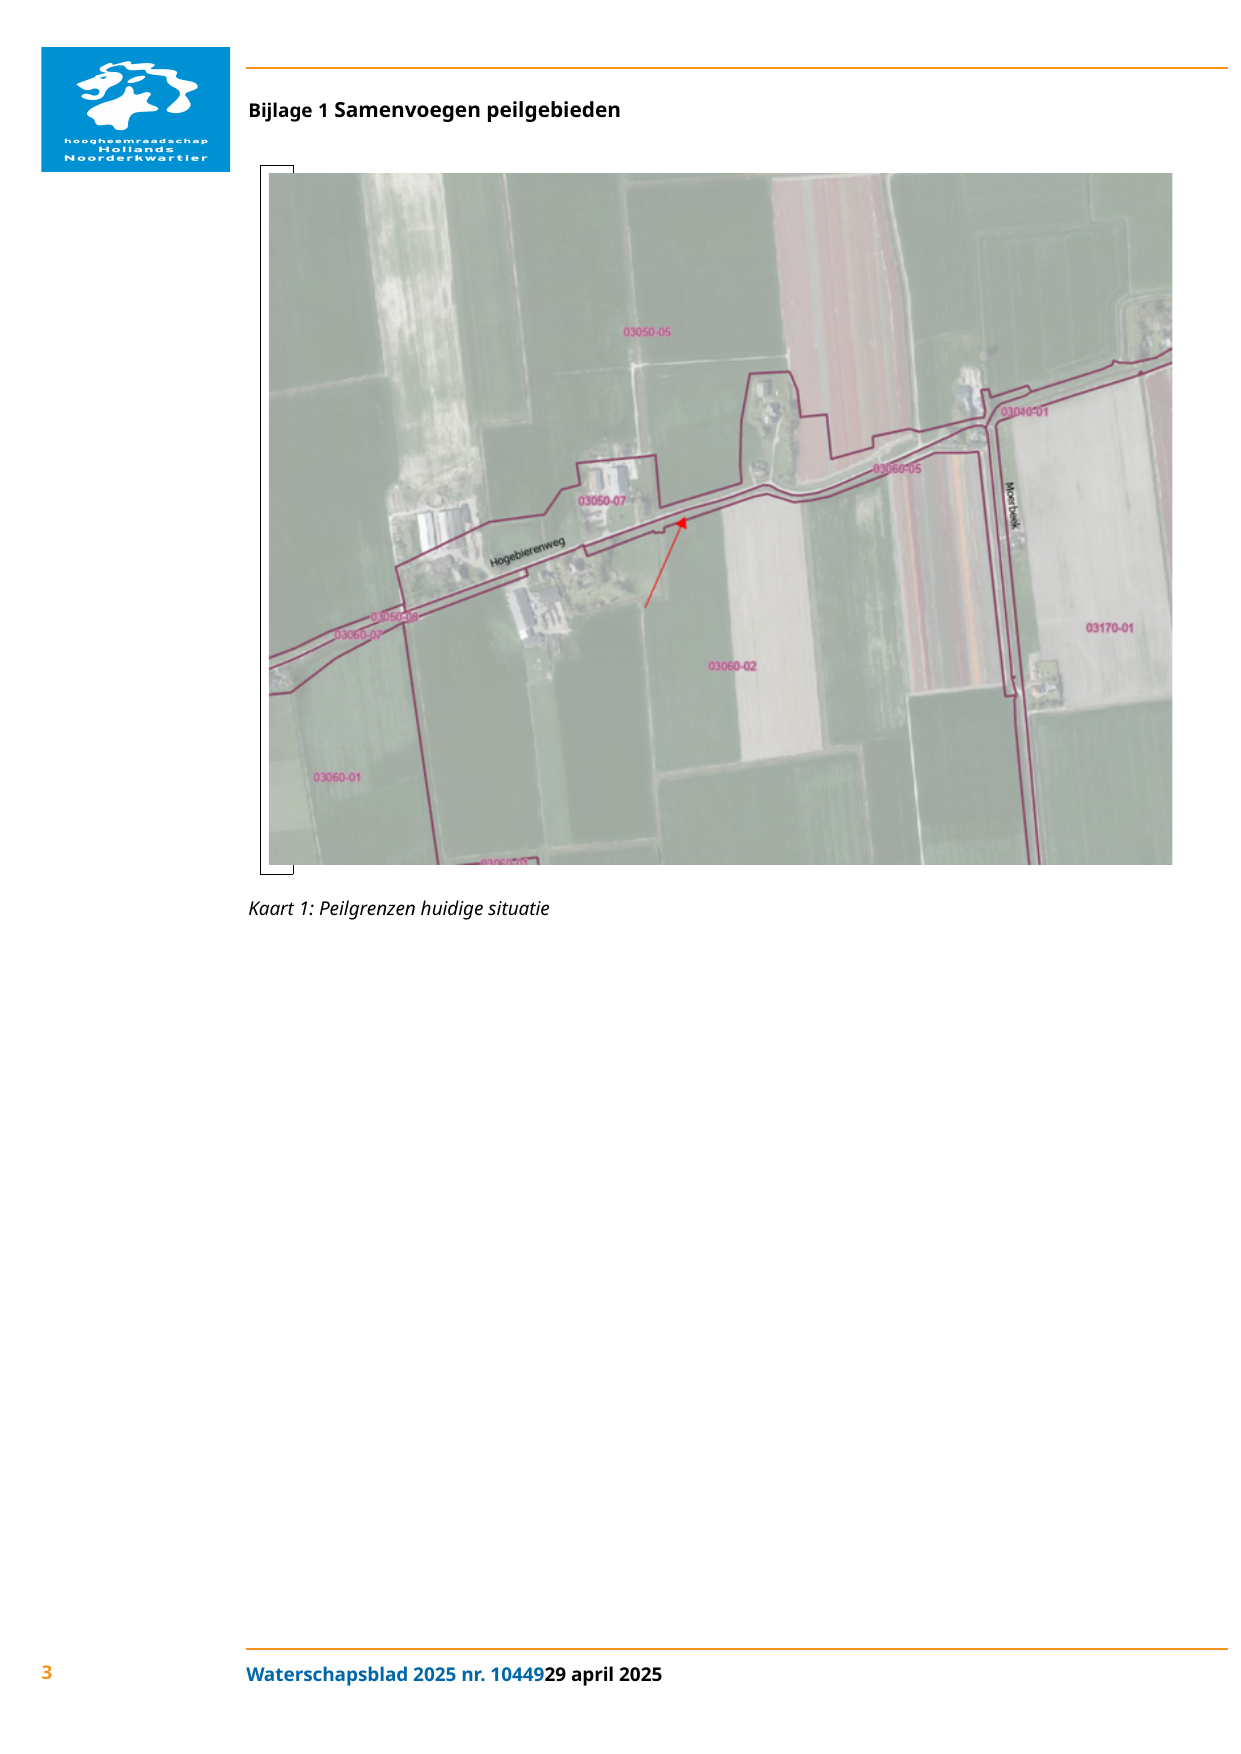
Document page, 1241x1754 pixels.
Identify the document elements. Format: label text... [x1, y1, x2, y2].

picture [78, 64, 122, 99]
picture [268, 173, 1173, 865]
picture [118, 62, 197, 112]
picture [129, 76, 144, 82]
text Bijlage 1 Samenvoegen peilgebieden [248, 95, 1152, 123]
picture [88, 87, 157, 130]
text Kaart 1: Peilgrenzen huidige situatie [248, 895, 1152, 921]
